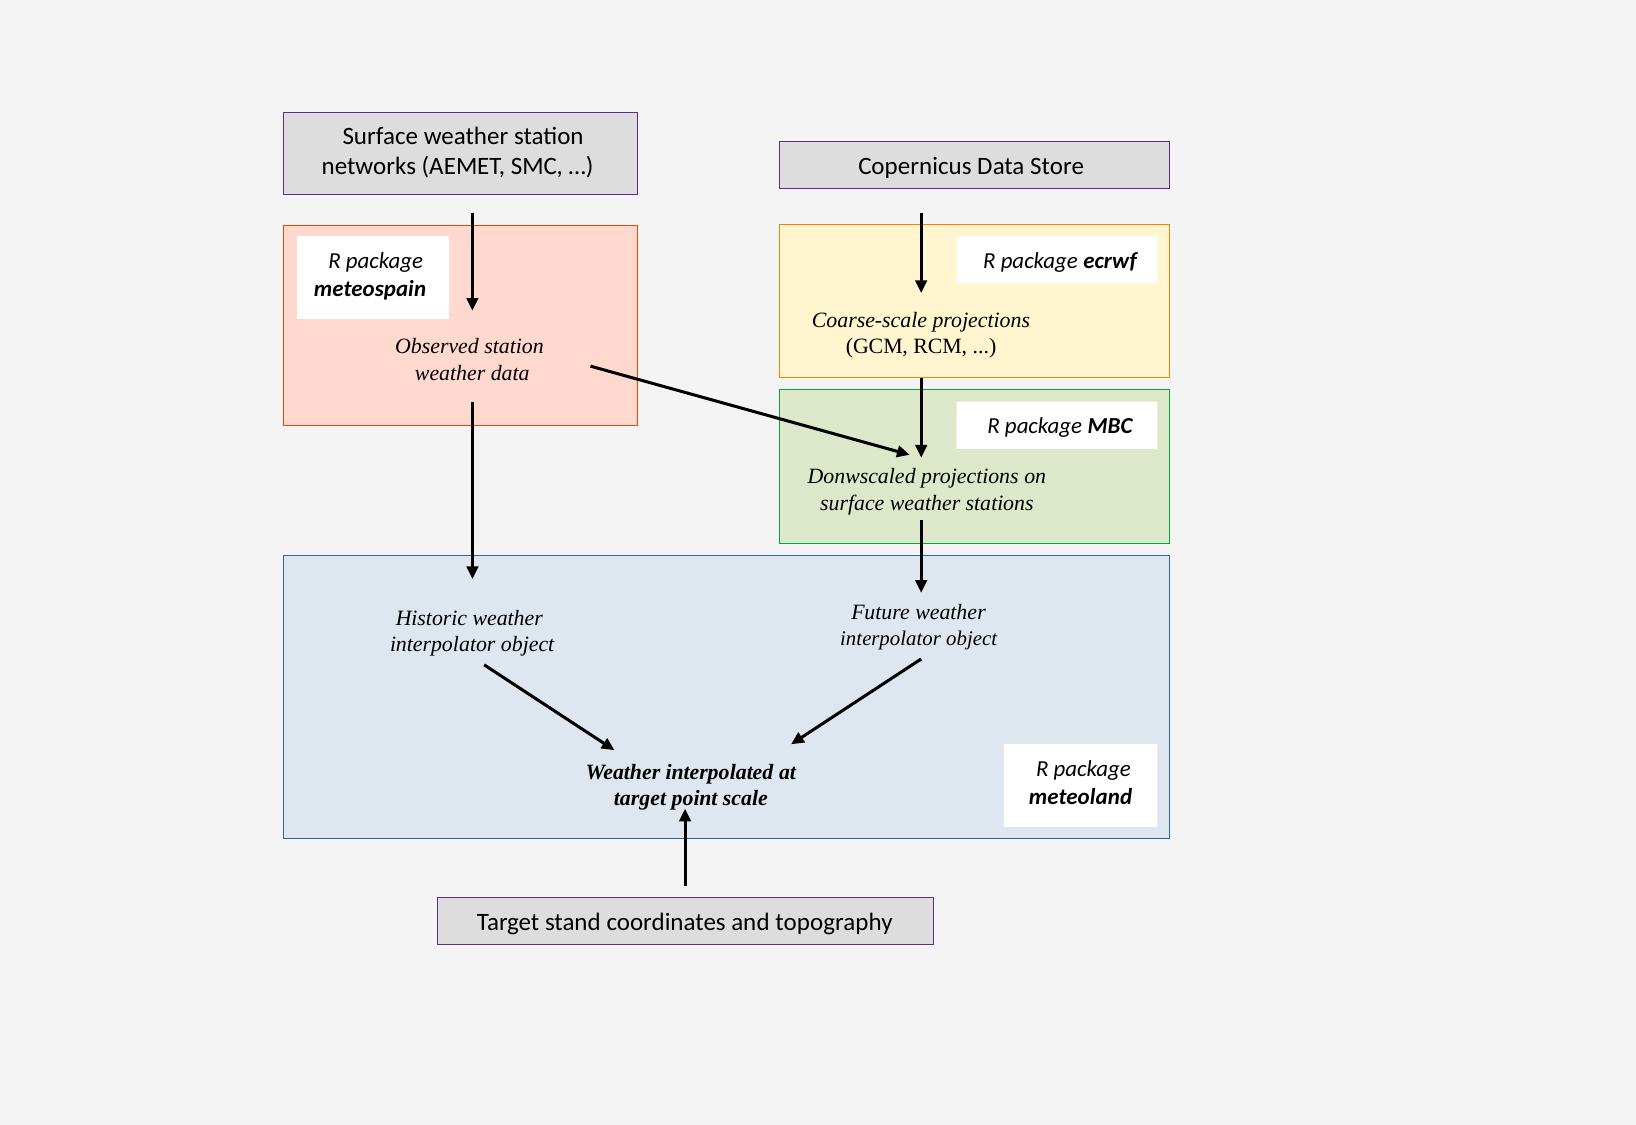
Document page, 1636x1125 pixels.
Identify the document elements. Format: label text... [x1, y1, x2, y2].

text_box Target stand coordinates and topography [437, 897, 934, 945]
text_box [779, 224, 1170, 378]
text_box Surface weather station networks (AEMET, SMC, …) [283, 112, 638, 195]
text_box Observed station weather data [330, 324, 615, 390]
text_box Weather interpolated at target point scale [566, 750, 815, 810]
text_box [283, 555, 1170, 839]
text_box Future weather interpolator object [744, 590, 1099, 659]
text_box R package meteoland [1003, 744, 1158, 827]
text_box [779, 389, 920, 454]
text_box [779, 421, 920, 544]
text_box Donwscaled projections on surface weather stations [785, 454, 1069, 526]
text_box Historic weather interpolator object [318, 596, 626, 665]
text_box R package ecrwf [956, 236, 1158, 284]
text_box [283, 225, 638, 426]
text_box Coarse-scale projections (GCM, RCM, ...) [779, 298, 1063, 367]
text_box Copernicus Data Store [779, 141, 1170, 189]
text_box R package meteospain [297, 236, 449, 319]
text_box R package MBC [956, 401, 1158, 449]
text_box [923, 389, 1170, 544]
